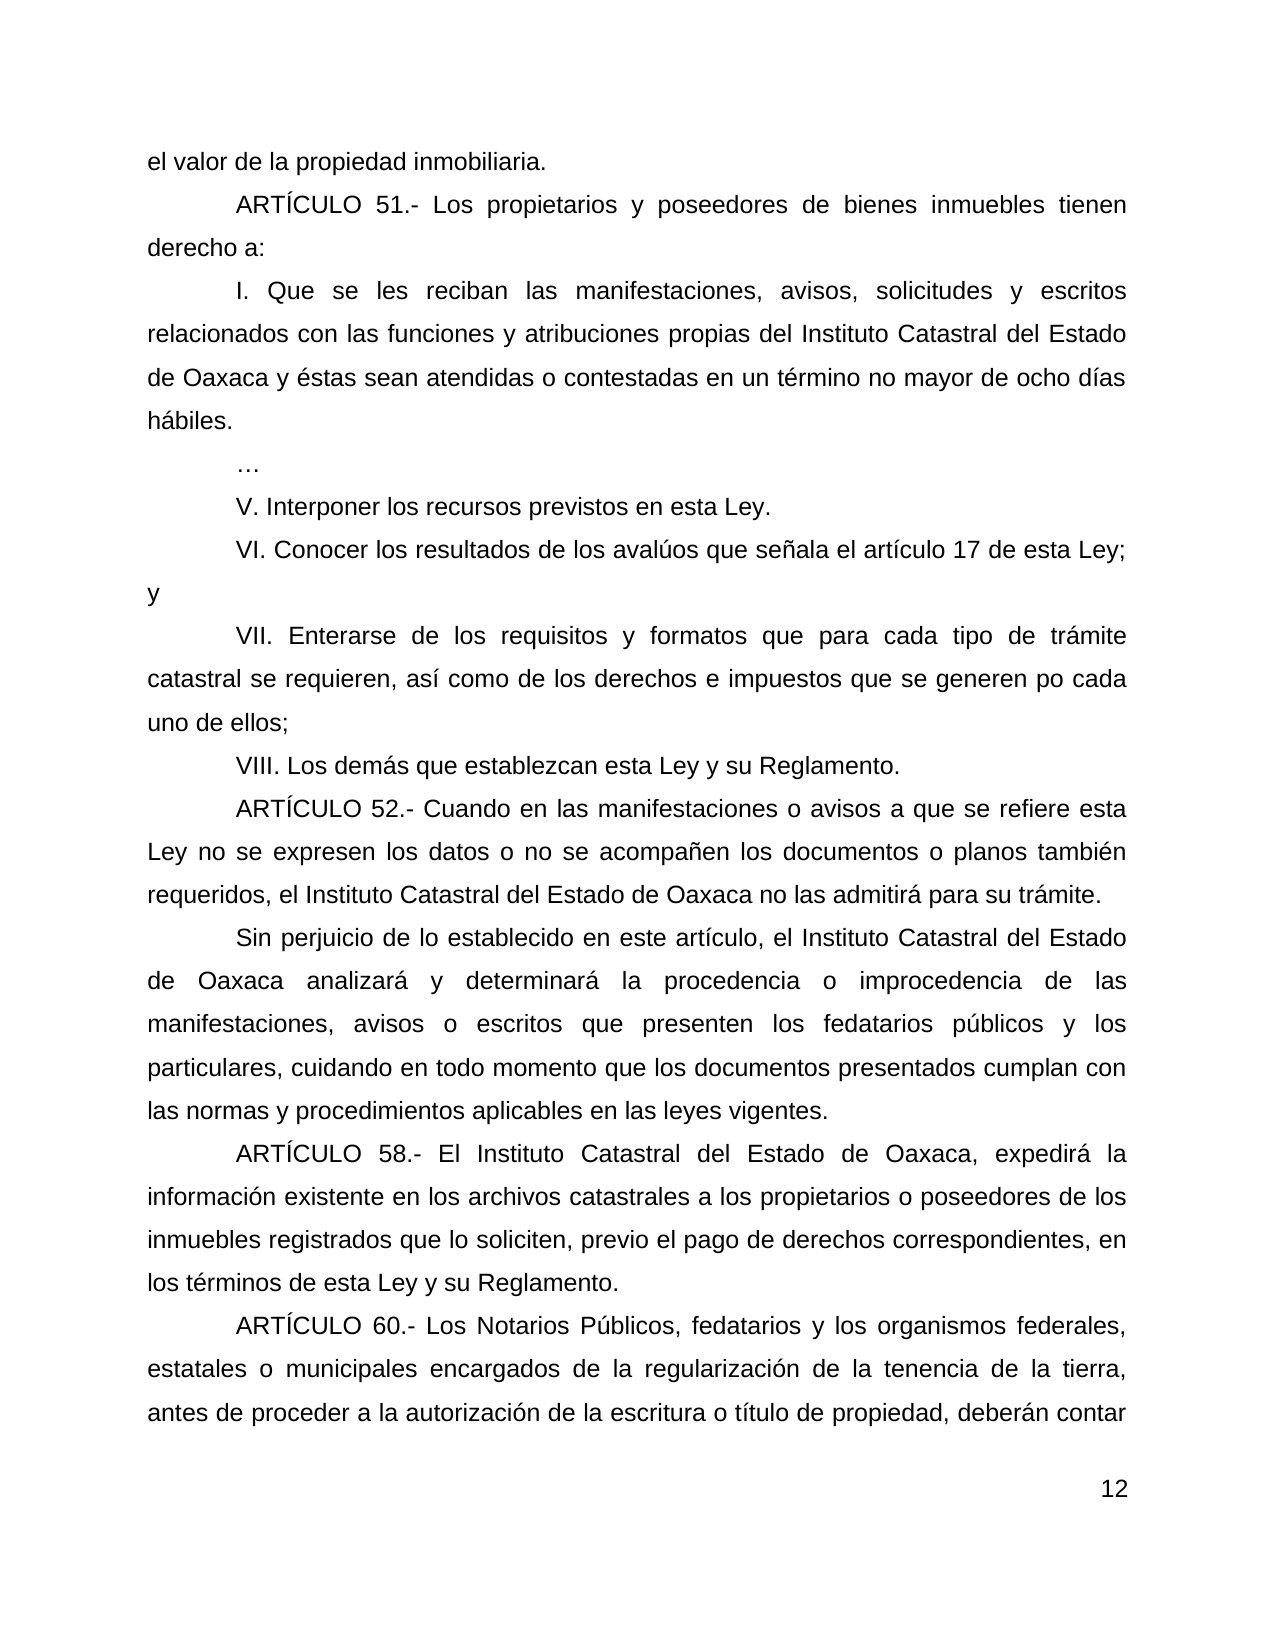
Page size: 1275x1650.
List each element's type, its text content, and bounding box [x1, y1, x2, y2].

text ARTÍCULO 52.- Cuando en las manifestaciones o avisos a que se refiere esta Ley no se expresen los datos o no se acompañen los documentos o planos también requeridos, el Instituto Catastral del Estado de Oaxaca no las admitirá para su trámite. [147, 794, 1128, 909]
text VIII. Los demás que establezcan esta Ley y su Reglamento. [147, 751, 1128, 779]
text ARTÍCULO 51.- Los propietarios y poseedores de bienes inmuebles tienen derecho a: [147, 190, 1128, 262]
text V. Interponer los recursos previstos en esta Ley. [147, 492, 1128, 521]
text … [147, 449, 1128, 478]
text I. Que se les reciban las manifestaciones, avisos, solicitudes y escritos relacionados con las funciones y atribuciones propias del Instituto Catastral del Estado de Oaxaca y éstas sean atendidas o contestadas en un término no mayor de ocho días hábiles. [147, 276, 1128, 434]
text VI. Conocer los resultados de los avalúos que señala el artículo 17 de esta Ley; y [147, 535, 1128, 607]
text Sin perjuicio de lo establecido en este artículo, el Instituto Catastral del Estado de Oaxaca analizará y determinará la procedencia o improcedencia de las manifestaciones, avisos o escritos que presenten los fedatarios públicos y los particulares, cuidando en todo momento que los documentos presentados cumplan con las normas y procedimientos aplicables en las leyes vigentes. [147, 923, 1128, 1124]
text ARTÍCULO 58.- El Instituto Catastral del Estado de Oaxaca, expedirá la información existente en los archivos catastrales a los propietarios o poseedores de los inmuebles registrados que lo soliciten, previo el pago de derechos correspondientes, en los términos de esta Ley y su Reglamento. [147, 1139, 1128, 1297]
text VII. Enterarse de los requisitos y formatos que para cada tipo de trámite catastral se requieren, así como de los derechos e impuestos que se generen po cada uno de ellos; [147, 621, 1128, 736]
text ARTÍCULO 60.- Los Notarios Públicos, fedatarios y los organismos federales, estatales o municipales encargados de la regularización de la tenencia de la tierra, antes de proceder a la autorización de la escritura o título de propiedad, deberán contar [147, 1311, 1128, 1426]
text el valor de la propiedad inmobiliaria. [147, 147, 1128, 176]
